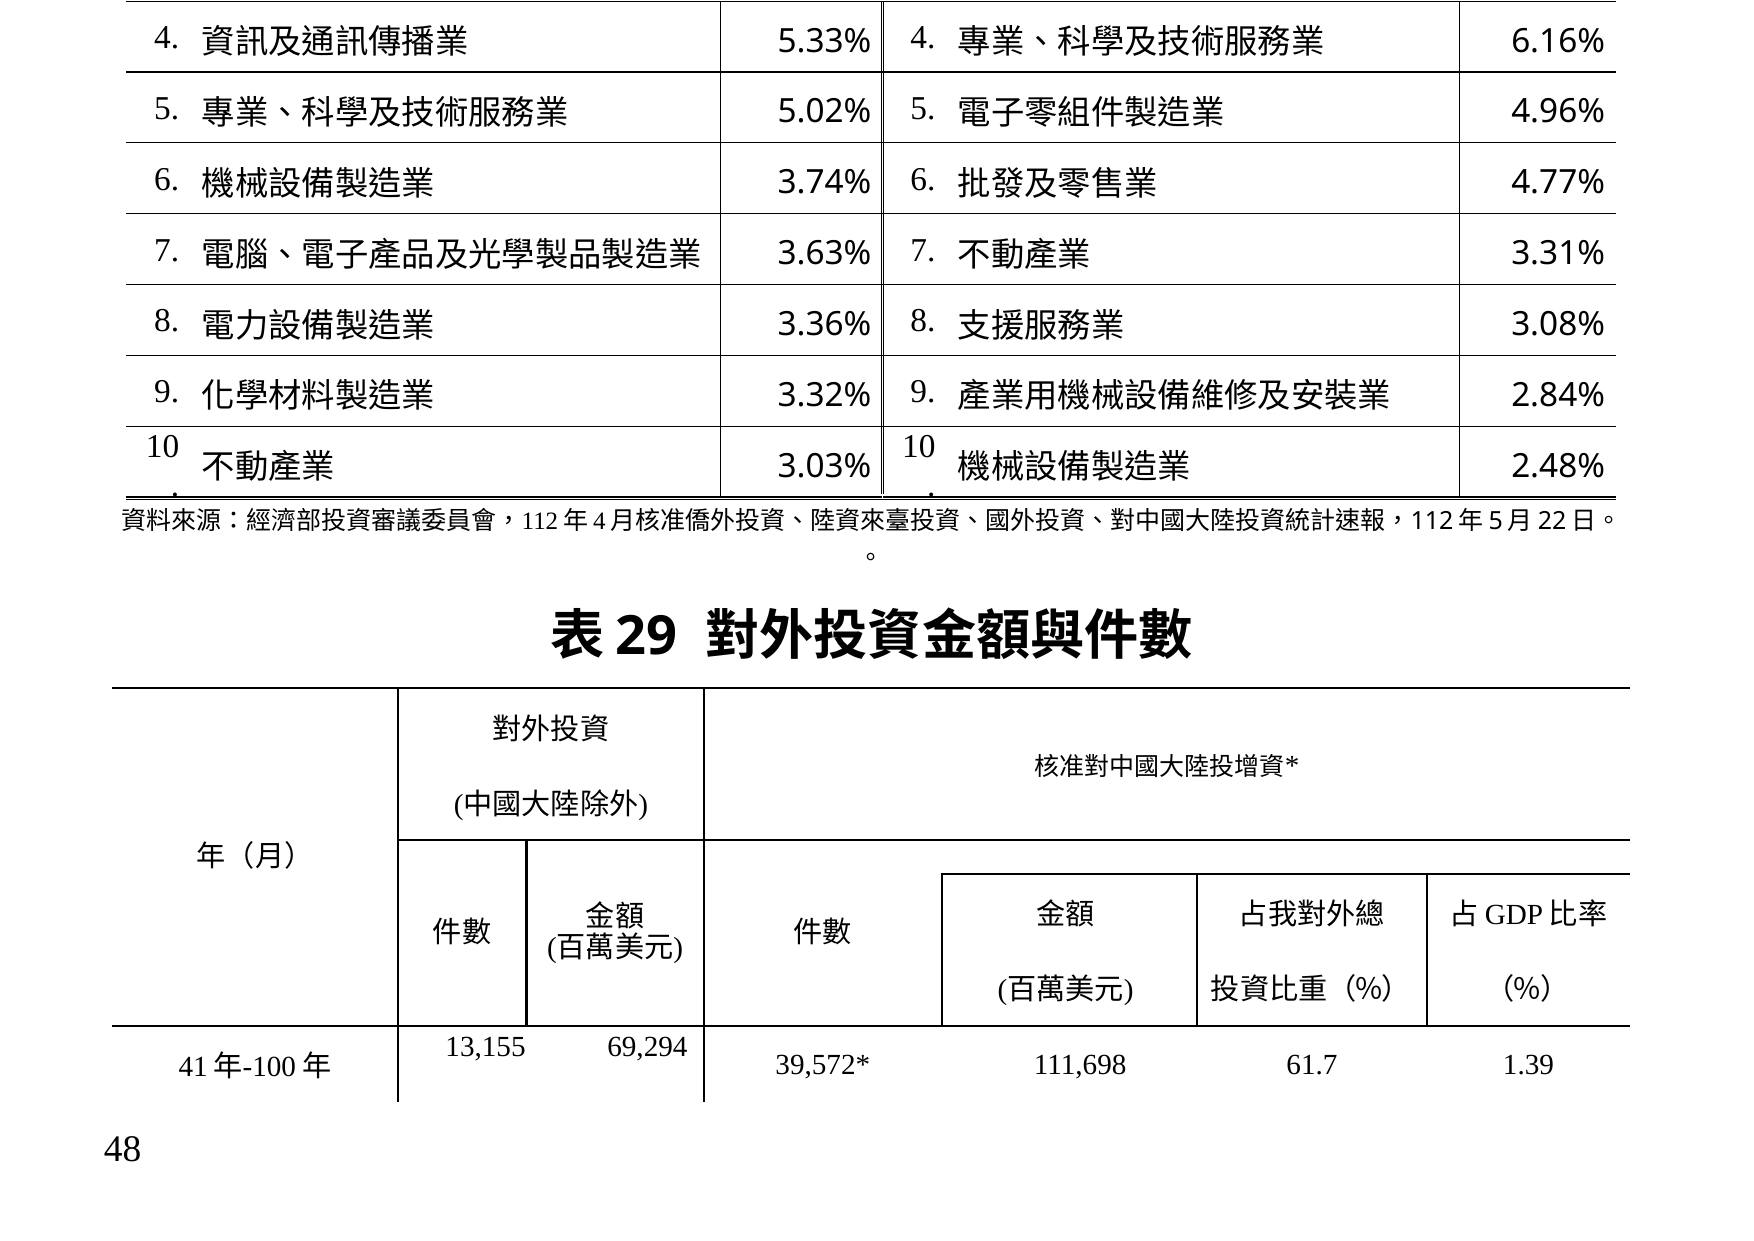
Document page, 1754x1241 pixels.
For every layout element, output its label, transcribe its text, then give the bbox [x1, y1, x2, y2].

table_cell 10. [126, 427, 190, 496]
table_cell 批發及零售業 [946, 143, 1459, 213]
table_cell 111,698 [942, 1027, 1197, 1102]
table_cell 機械設備製造業 [946, 427, 1459, 496]
table_cell 3.08% [1460, 285, 1616, 355]
table_header 年（月） [112, 689, 397, 1024]
table_cell 9. [884, 356, 946, 426]
table_cell 3.63% [721, 214, 881, 284]
text 。 [103, 537, 1639, 574]
table_cell 專業、科學及技術服務業 [946, 2, 1459, 71]
table_cell 10. [883, 427, 946, 496]
table_cell 7. [884, 214, 946, 284]
table_cell 4. [884, 2, 946, 71]
table_cell 6. [126, 143, 190, 213]
table_cell 2.48% [1460, 427, 1616, 496]
table_cell 電腦、電子產品及光學製品製造業 [190, 214, 720, 284]
table_cell [1427, 841, 1630, 872]
table_cell 8. [126, 285, 190, 355]
table_cell 3.74% [721, 143, 881, 213]
table_cell 69,294 [526, 1027, 703, 1102]
table_cell 6. [884, 143, 946, 213]
table_cell 支援服務業 [946, 285, 1459, 355]
table_cell 3.31% [1460, 214, 1616, 284]
table_cell 1.39 [1427, 1027, 1630, 1102]
table_cell [1197, 841, 1427, 872]
table_cell 4.96% [1460, 73, 1616, 142]
table_cell 金額 (百萬美元) [943, 875, 1196, 1024]
subtitle 表29 對外投資金額與件數 [103, 574, 1639, 687]
table_cell 3.03% [721, 427, 882, 496]
table_cell [942, 841, 1197, 872]
table_cell 化學材料製造業 [190, 356, 720, 426]
table_cell 8. [884, 285, 946, 355]
table_cell 5. [126, 73, 190, 142]
table_cell 61.7 [1197, 1027, 1427, 1102]
table_header 核准對中國大陸投增資* [705, 689, 1630, 839]
table_cell 產業用機械設備維修及安裝業 [946, 356, 1459, 426]
table_cell 13,155 [399, 1027, 526, 1102]
table_cell 專業、科學及技術服務業 [190, 73, 720, 142]
table_cell 5.33% [721, 2, 881, 71]
table_cell 件數 [705, 841, 942, 1024]
table_cell 3.36% [721, 285, 881, 355]
table_cell 機械設備製造業 [190, 143, 720, 213]
table_cell 5.02% [721, 73, 881, 142]
table_cell 4.77% [1460, 143, 1616, 213]
table_cell 9. [126, 356, 190, 426]
table_cell 6.16% [1460, 2, 1616, 71]
table_cell 41年-100年 [112, 1027, 397, 1102]
table_header 對外投資 (中國大陸除外) [399, 689, 703, 839]
table_cell 資訊及通訊傳播業 [190, 2, 720, 71]
table_cell 占我對外總 投資比重（％） [1198, 875, 1426, 1024]
table_cell 5. [884, 73, 946, 142]
table_cell 4. [126, 2, 190, 71]
table_cell 金額 (百萬美元) [528, 841, 703, 1024]
text 資料來源：經濟部投資審議委員會，112年4月核准僑外投資、陸資來臺投資、國外投資、對中國大陸投資統計速報，112年5月22日。 [103, 499, 1639, 537]
table_cell 不動產業 [190, 427, 720, 496]
table_cell 2.84% [1460, 356, 1616, 426]
table_cell 7. [126, 214, 190, 284]
table_cell 電力設備製造業 [190, 285, 720, 355]
table_cell 件數 [399, 841, 525, 1024]
table_cell 電子零組件製造業 [946, 73, 1459, 142]
table_cell 39,572* [705, 1027, 942, 1102]
table_cell 3.32% [721, 356, 881, 426]
table_cell 占GDP比率 （％） [1428, 875, 1630, 1024]
table_cell 不動產業 [946, 214, 1459, 284]
